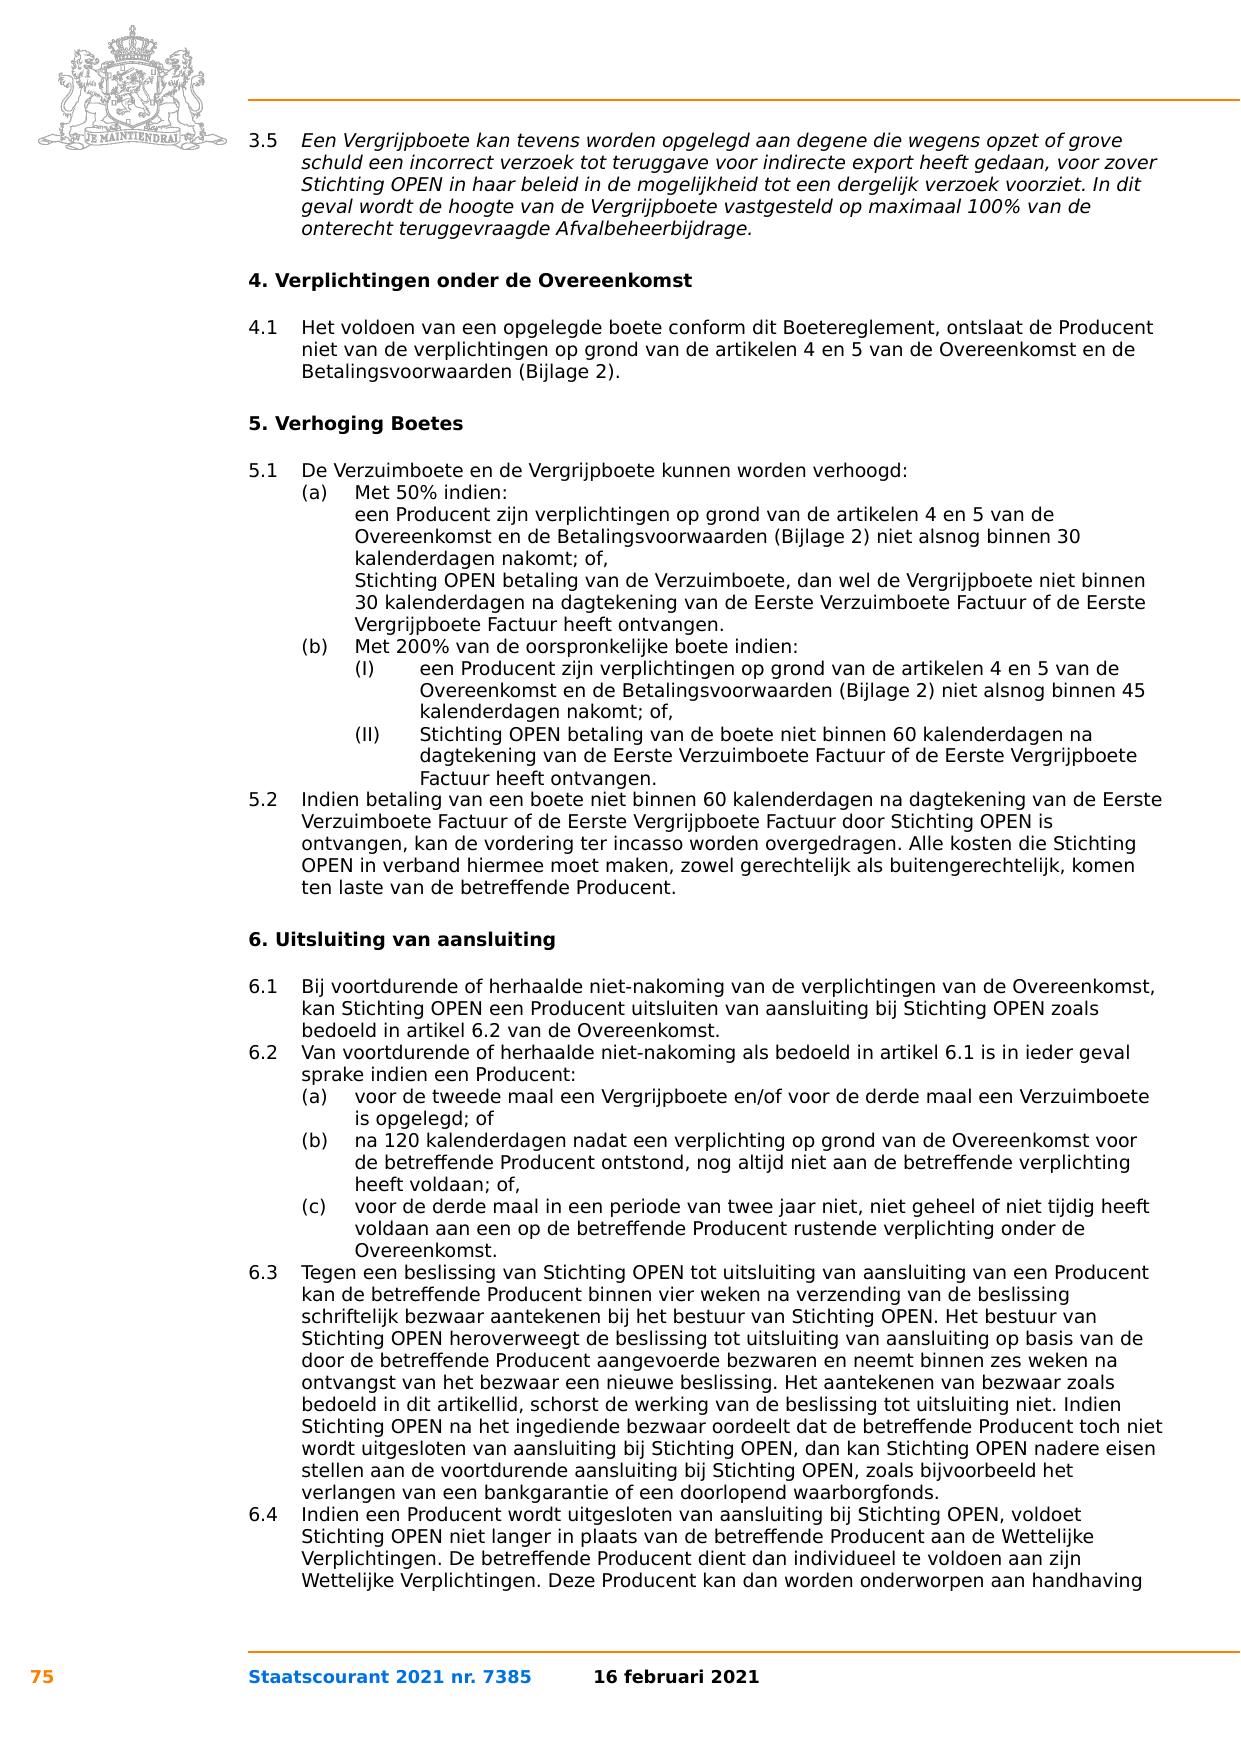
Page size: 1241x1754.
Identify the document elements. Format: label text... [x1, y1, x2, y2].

text een Producent zijn verplichtingen op grond van de artikelen 4 en 5 van de Overeenkomst en de Betalingsvoorwaarden (Bijlage 2) niet alsnog binnen 30 kalenderdagen nakomt; of, [354, 504, 1163, 569]
text (b) Met 200% van de oorspronkelijke boete indien: [301, 636, 1163, 657]
picture [38, 25, 227, 150]
text (c) voor de derde maal in een periode van twee jaar niet, niet geheel of niet tijdig heeft voldaan aan een op de betreffende Producent rustende verplichting onder de Overeenkomst. [301, 1196, 1163, 1262]
text 3.5 Een Vergrijpboete kan tevens worden opgelegd aan degene die wegens opzet of grove schuld een incorrect verzoek tot teruggave voor indirecte export heeft gedaan, voor zover Stichting OPEN in haar beleid in de mogelijkheid tot een dergelijk verzoek voorziet. In dit geval wordt de hoogte van de Vergrijpboete vastgesteld op maximaal 100% van de onterecht teruggevraagde Afvalbeheerbijdrage. [248, 130, 1163, 240]
text (a) voor de tweede maal een Vergrijpboete en/of voor de derde maal een Verzuimboete is opgelegd; of [301, 1086, 1163, 1130]
subtitle 4. Verplichtingen onder de Overeenkomst [248, 270, 1163, 292]
text 5.2 Indien betaling van een boete niet binnen 60 kalenderdagen na dagtekening van de Eerste Verzuimboete Factuur of de Eerste Vergrijpboete Factuur door Stichting OPEN is ontvangen, kan de vordering ter incasso worden overgedragen. Alle kosten die Stichting OPEN in verband hiermee moet maken, zowel gerechtelijk als buitengerechtelijk, komen ten laste van de betreffende Producent. [248, 789, 1163, 899]
text 6.4 Indien een Producent wordt uitgesloten van aansluiting bij Stichting OPEN, voldoet Stichting OPEN niet langer in plaats van de betreffende Producent aan de Wettelijke Verplichtingen. De betreffende Producent dient dan individueel te voldoen aan zijn Wettelijke Verplichtingen. Deze Producent kan dan worden onderworpen aan handhaving [248, 1504, 1163, 1592]
text 6.3 Tegen een beslissing van Stichting OPEN tot uitsluiting van aansluiting van een Producent kan de betreffende Producent binnen vier weken na verzending van de beslissing schriftelijk bezwaar aantekenen bij het bestuur van Stichting OPEN. Het bestuur van Stichting OPEN heroverweegt de beslissing tot uitsluiting van aansluiting op basis van de door de betreffende Producent aangevoerde bezwaren en neemt binnen zes weken na ontvangst van het bezwaar een nieuwe beslissing. Het aantekenen van bezwaar zoals bedoeld in dit artikellid, schorst de werking van de beslissing tot uitsluiting niet. Indien Stichting OPEN na het ingediende bezwaar oordeelt dat de betreffende Producent toch niet wordt uitgesloten van aansluiting bij Stichting OPEN, dan kan Stichting OPEN nadere eisen stellen aan de voortdurende aansluiting bij Stichting OPEN, zoals bijvoorbeeld het verlangen van een bankgarantie of een doorlopend waarborgfonds. [248, 1262, 1163, 1504]
text 5.1 De Verzuimboete en de Vergrijpboete kunnen worden verhoogd: [248, 460, 1163, 482]
subtitle 5. Verhoging Boetes [248, 413, 1163, 435]
subtitle 6. Uitsluiting van aansluiting [248, 929, 1163, 951]
text (b) na 120 kalenderdagen nadat een verplichting op grond van de Overeenkomst voor de betreffende Producent ontstond, nog altijd niet aan de betreffende verplichting heeft voldaan; of, [301, 1130, 1163, 1196]
text (a) Met 50% indien: [301, 482, 1163, 504]
text 6.1 Bij voortdurende of herhaalde niet-nakoming van de verplichtingen van de Overeenkomst, kan Stichting OPEN een Producent uitsluiten van aansluiting bij Stichting OPEN zoals bedoeld in artikel 6.2 van de Overeenkomst. [248, 976, 1163, 1042]
text (I) een Producent zijn verplichtingen op grond van de artikelen 4 en 5 van de Overeenkomst en de Betalingsvoorwaarden (Bijlage 2) niet alsnog binnen 45 kalenderdagen nakomt; of, [354, 657, 1163, 723]
text 6.2 Van voortdurende of herhaalde niet-nakoming als bedoeld in artikel 6.1 is in ieder geval sprake indien een Producent: [248, 1042, 1163, 1086]
text 4.1 Het voldoen van een opgelegde boete conform dit Boetereglement, ontslaat de Producent niet van de verplichtingen op grond van de artikelen 4 en 5 van de Overeenkomst en de Betalingsvoorwaarden (Bijlage 2). [248, 317, 1163, 383]
text (II) Stichting OPEN betaling van de boete niet binnen 60 kalenderdagen na dagtekening van de Eerste Verzuimboete Factuur of de Eerste Vergrijpboete Factuur heeft ontvangen. [354, 723, 1163, 789]
text Stichting OPEN betaling van de Verzuimboete, dan wel de Vergrijpboete niet binnen 30 kalenderdagen na dagtekening van de Eerste Verzuimboete Factuur of de Eerste Vergrijpboete Factuur heeft ontvangen. [354, 569, 1163, 636]
